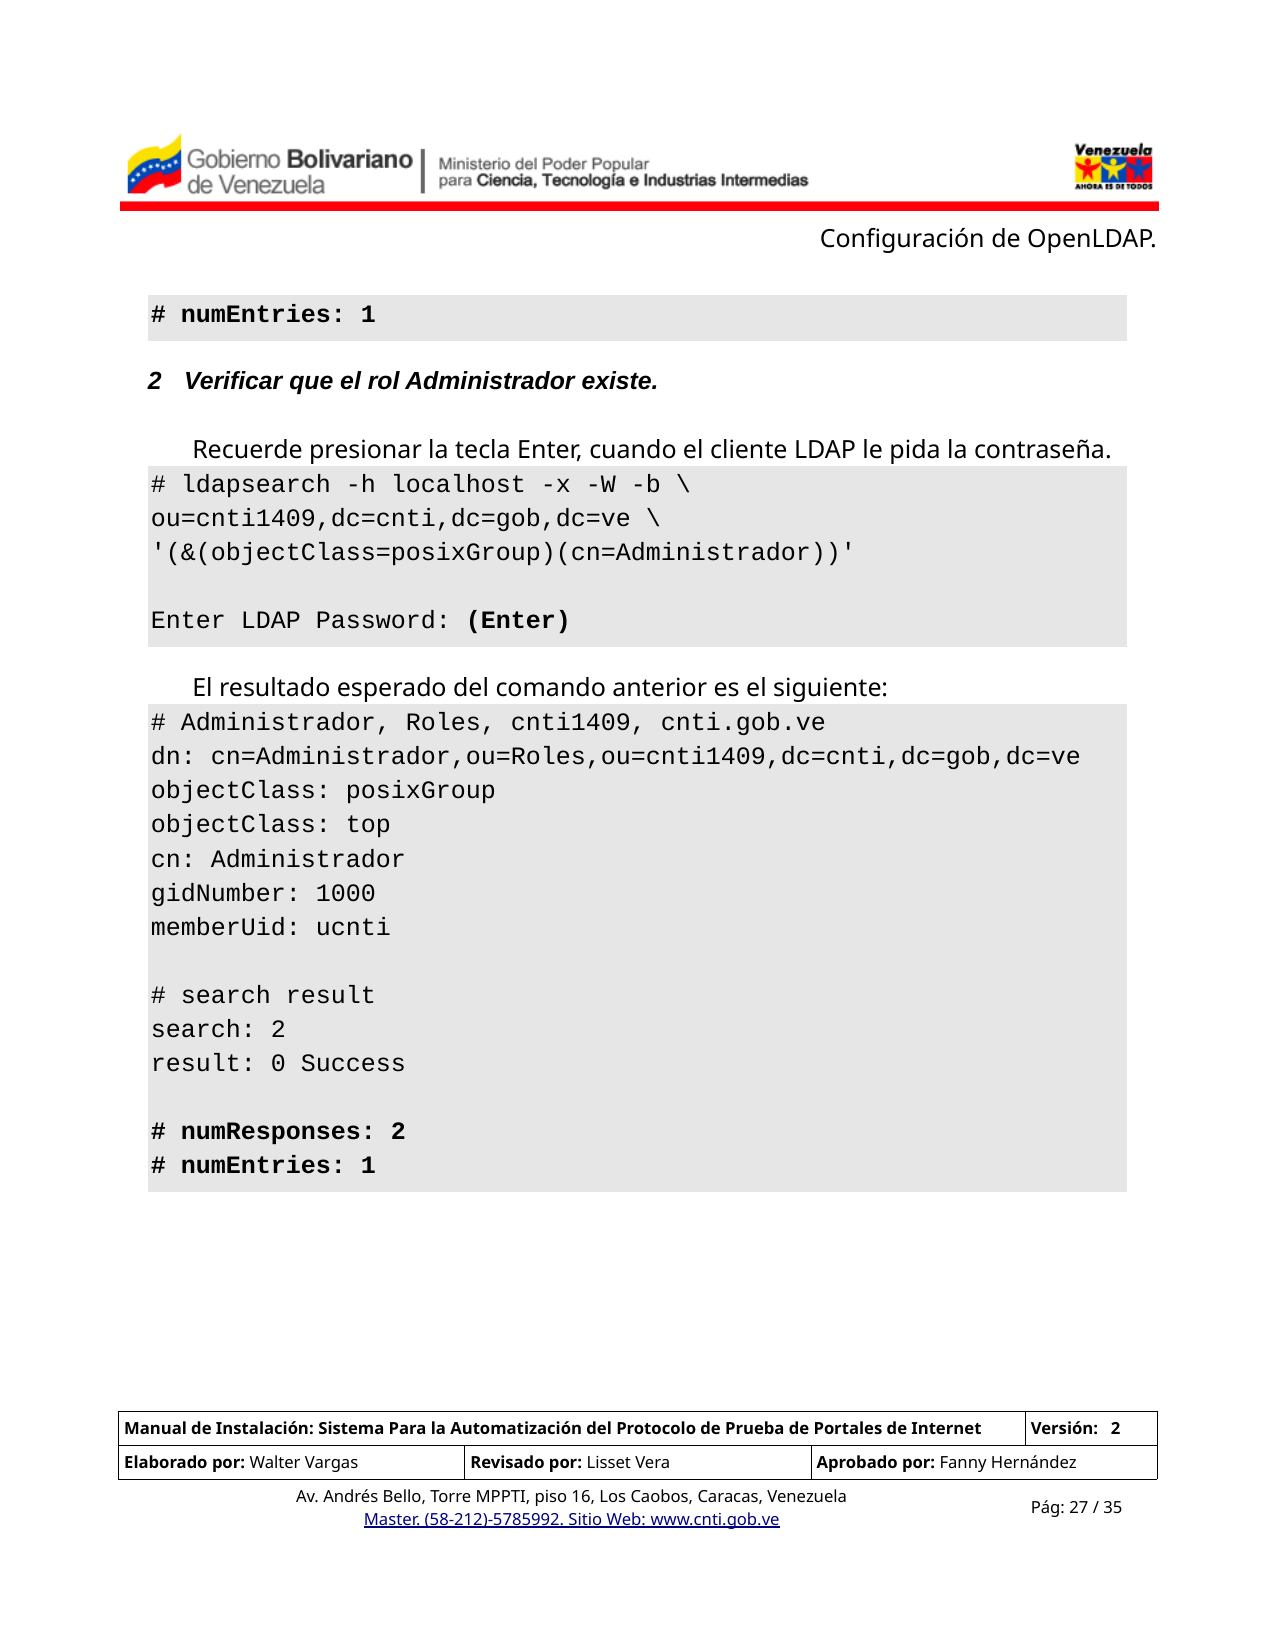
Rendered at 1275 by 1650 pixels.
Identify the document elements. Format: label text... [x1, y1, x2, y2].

text '(&(objectClass=posixGroup)(cn=Administrador))' [148, 534, 1127, 568]
text Recuerde presionar la tecla Enter, cuando el cliente LDAP le pida la contraseña. [118, 407, 1157, 466]
text cn: Administrador [148, 840, 1127, 874]
text ou=cnti1409,dc=cnti,dc=gob,dc=ve \ [148, 500, 1127, 534]
text # ldapsearch -h localhost -x -W -b \ [148, 466, 1127, 500]
text # Administrador, Roles, cnti1409, cnti.gob.ve [148, 704, 1127, 738]
text # numEntries: 1 [148, 1147, 1127, 1184]
picture [120, 125, 1159, 211]
text dn: cn=Administrador,ou=Roles,ou=cnti1409,dc=cnti,dc=gob,dc=ve [148, 738, 1127, 772]
text # numEntries: 1 [148, 295, 1127, 332]
subtitle Verificar que el rol Administrador existe. [148, 366, 1157, 394]
text Enter LDAP Password: (Enter) [148, 602, 1127, 639]
text El resultado esperado del comando anterior es el siguiente: [118, 647, 1157, 704]
text # search result [148, 977, 1127, 1011]
text gidNumber: 1000 [148, 874, 1127, 908]
text memberUid: ucnti [148, 908, 1127, 943]
text result: 0 Success [148, 1045, 1127, 1079]
text objectClass: posixGroup [148, 772, 1127, 806]
text objectClass: top [148, 806, 1127, 840]
text # numResponses: 2 [148, 1113, 1127, 1147]
text search: 2 [148, 1011, 1127, 1045]
